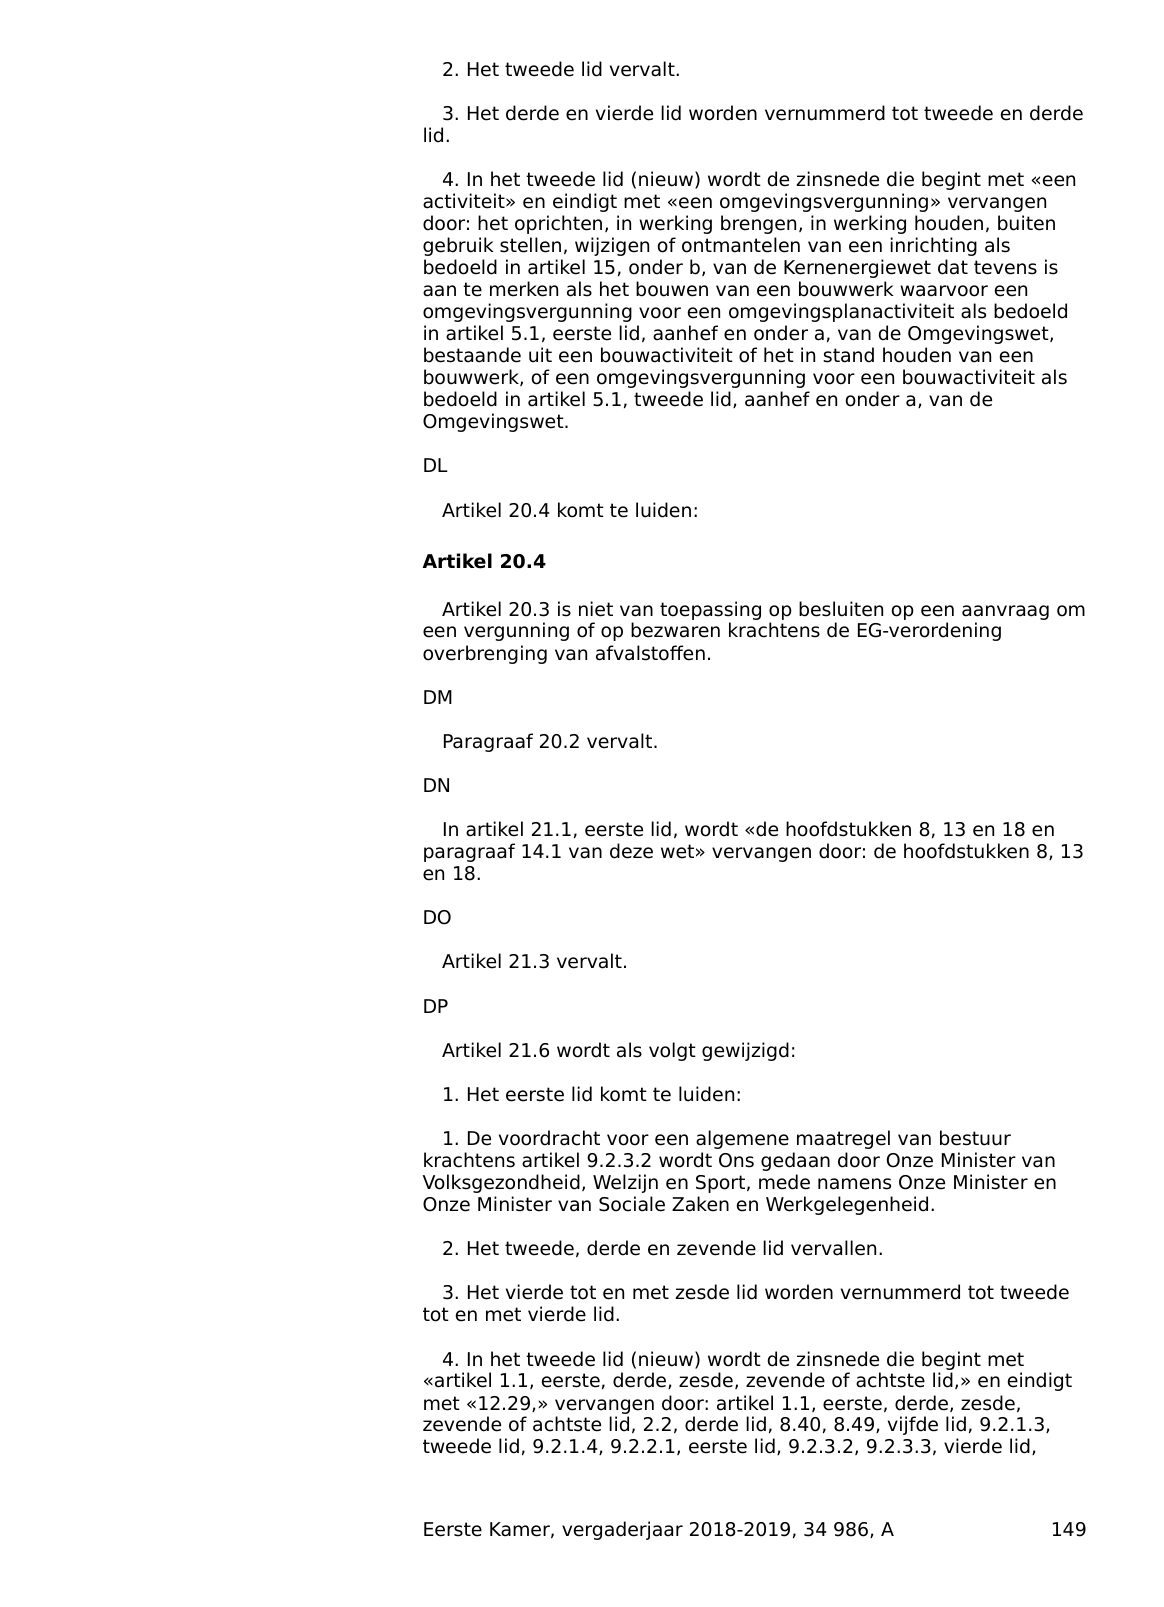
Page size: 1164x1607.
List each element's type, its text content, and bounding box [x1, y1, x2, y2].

text 2. Het tweede, derde en zevende lid vervallen. [422, 1238, 1087, 1260]
text DM [422, 687, 1087, 708]
text 4. In het tweede lid (nieuw) wordt de zinsnede die begint met «artikel 1.1, eerste, derde, zesde, zevende of achtste lid,» en eindigt met «12.29,» vervangen door: artikel 1.1, eerste, derde, zesde, zevende of achtste lid, 2.2, derde lid, 8.40, 8.49, vijfde lid, 9.2.1.3, tweede lid, 9.2.1.4, 9.2.2.1, eerste lid, 9.2.3.2, 9.2.3.3, vierde lid, [422, 1348, 1087, 1458]
text DO [422, 907, 1087, 929]
text DP [422, 996, 1087, 1017]
text Artikel 21.6 wordt als volgt gewijzigd: [422, 1040, 1087, 1062]
text 3. Het derde en vierde lid worden vernummerd tot tweede en derde lid. [422, 103, 1087, 147]
text DN [422, 775, 1087, 797]
text Artikel 20.3 is niet van toepassing op besluiten op een aanvraag om een vergunning of op bezwaren krachtens de EG-verordening overbrenging van afvalstoffen. [422, 598, 1087, 664]
subtitle Artikel 20.4 [422, 551, 1087, 573]
text 2. Het tweede lid vervalt. [422, 59, 1087, 81]
text 1. De voordracht voor een algemene maatregel van bestuur krachtens artikel 9.2.3.2 wordt Ons gedaan door Onze Minister van Volksgezondheid, Welzijn en Sport, mede namens Onze Minister en Onze Minister van Sociale Zaken en Werkgelegenheid. [422, 1128, 1087, 1216]
text 1. Het eerste lid komt te luiden: [422, 1084, 1087, 1106]
text Artikel 20.4 komt te luiden: [422, 499, 1087, 521]
text In artikel 21.1, eerste lid, wordt «de hoofdstukken 8, 13 en 18 en paragraaf 14.1 van deze wet» vervangen door: de hoofdstukken 8, 13 en 18. [422, 819, 1087, 885]
text 3. Het vierde tot en met zesde lid worden vernummerd tot tweede tot en met vierde lid. [422, 1282, 1087, 1326]
text DL [422, 455, 1087, 477]
text Paragraaf 20.2 vervalt. [422, 731, 1087, 753]
text Artikel 21.3 vervalt. [422, 951, 1087, 973]
text 4. In het tweede lid (nieuw) wordt de zinsnede die begint met «een activiteit» en eindigt met «een omgevingsvergunning» vervangen door: het oprichten, in werking brengen, in werking houden, buiten gebruik stellen, wijzigen of ontmantelen van een inrichting als bedoeld in artikel 15, onder b, van de Kernenergiewet dat tevens is aan te merken als het bouwen van een bouwwerk waarvoor een omgevingsvergunning voor een omgevingsplanactiviteit als bedoeld in artikel 5.1, eerste lid, aanhef en onder a, van de Omgevingswet, bestaande uit een bouwactiviteit of het in stand houden van een bouwwerk, of een omgevingsvergunning voor een bouwactiviteit als bedoeld in artikel 5.1, tweede lid, aanhef en onder a, van de Omgevingswet. [422, 169, 1087, 433]
